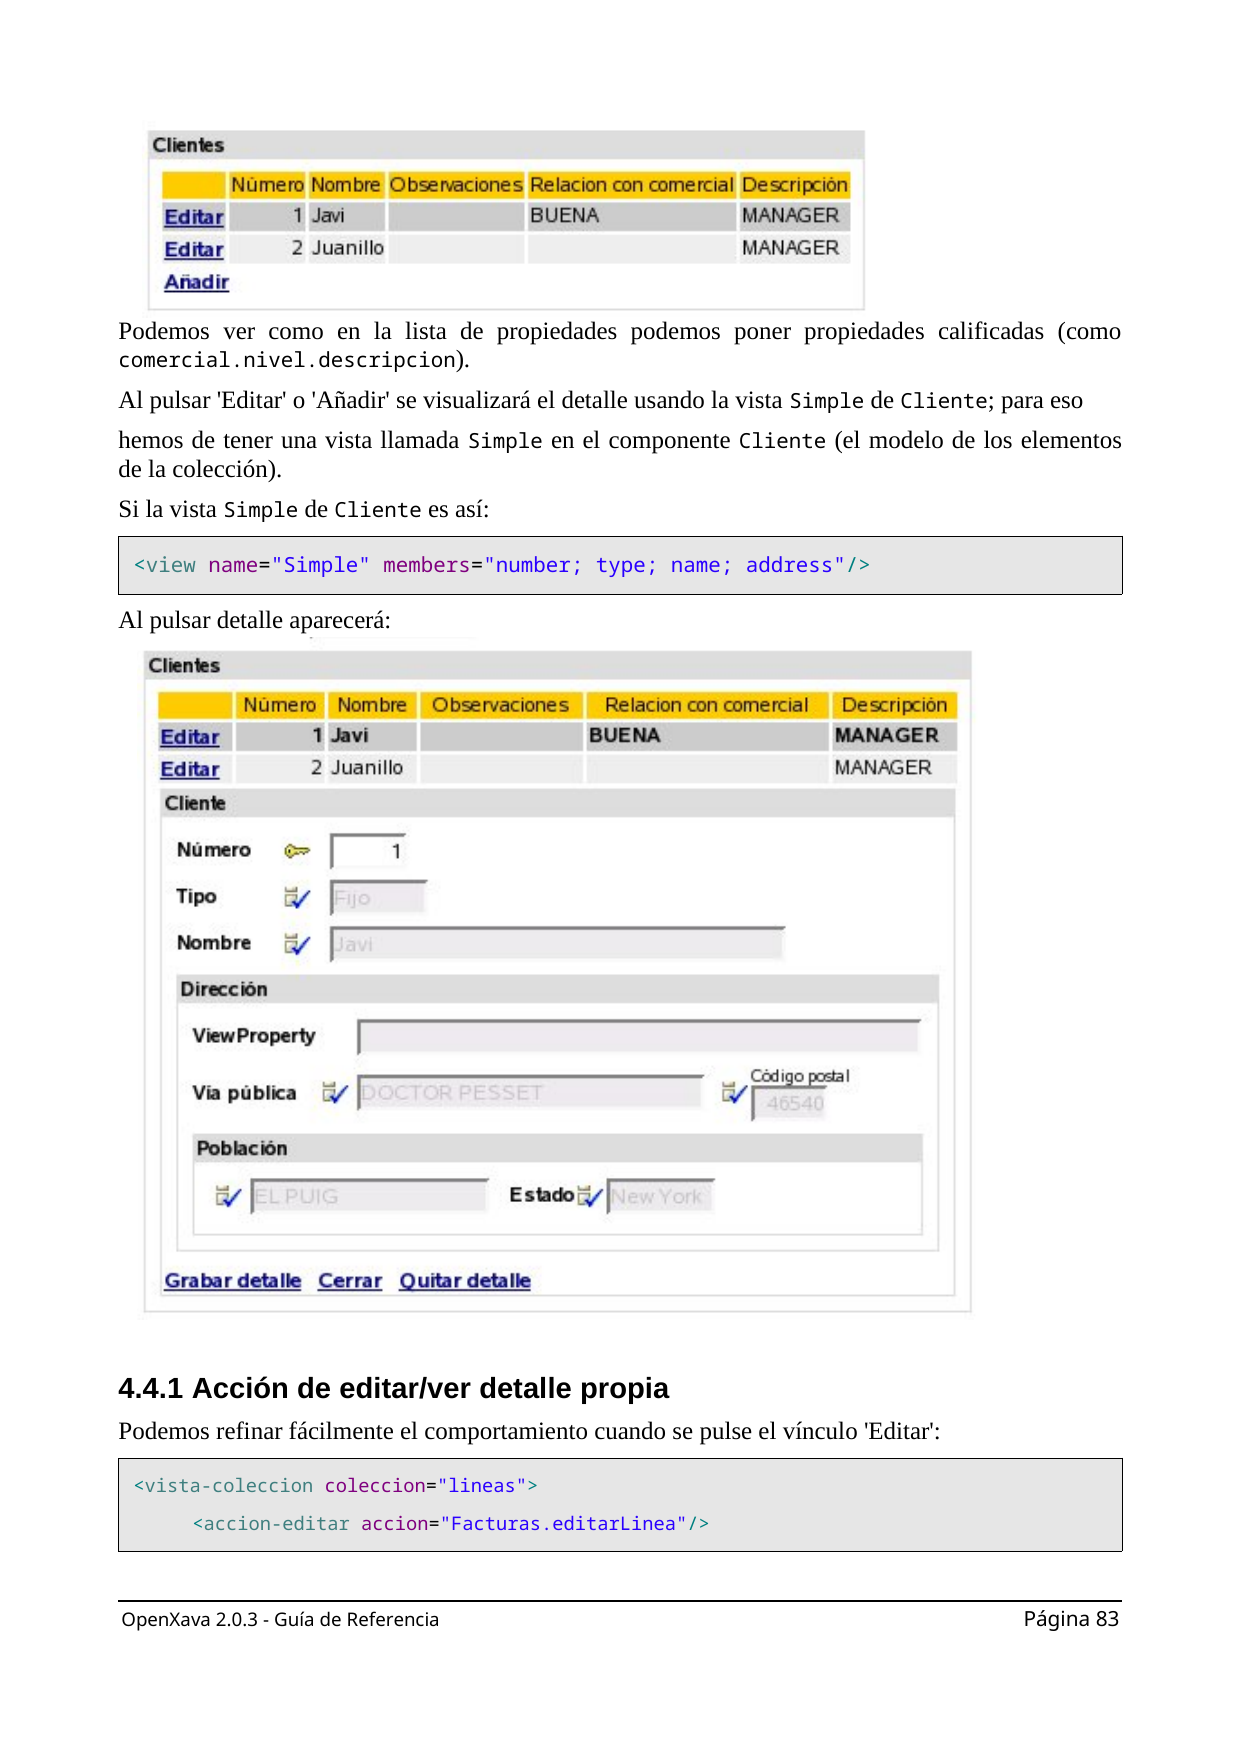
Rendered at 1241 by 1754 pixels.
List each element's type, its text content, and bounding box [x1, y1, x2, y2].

text Si la vista Simple de Cliente es así: [118, 495, 1122, 523]
text Al pulsar 'Editar' o 'Añadir' se visualizará el detalle usando la vista Simple de Cliente; para eso [118, 386, 1122, 414]
subtitle Acción de editar/ver detalle propia [118, 1372, 1122, 1405]
text Podemos ver como en la lista de propiedades podemos poner propiedades calificadas (como comercial.nivel.descripcion). [118, 318, 1122, 373]
picture [141, 120, 878, 318]
text Podemos refinar fácilmente el comportamiento cuando se pulse el vínculo 'Editar': [118, 1417, 1122, 1445]
text <view name="Simple" members="number; type; name; address"/> [119, 537, 1122, 594]
text Al pulsar detalle aparecerá: [118, 606, 1122, 634]
text hemos de tener una vista llamada Simple en el componente Cliente (el modelo de los elementos de la colección). [118, 426, 1122, 482]
picture [137, 637, 983, 1320]
text <vista-coleccion coleccion="lineas"> [119, 1459, 1122, 1496]
text <accion-editar accion="Facturas.editarLinea"/> [119, 1496, 1122, 1551]
